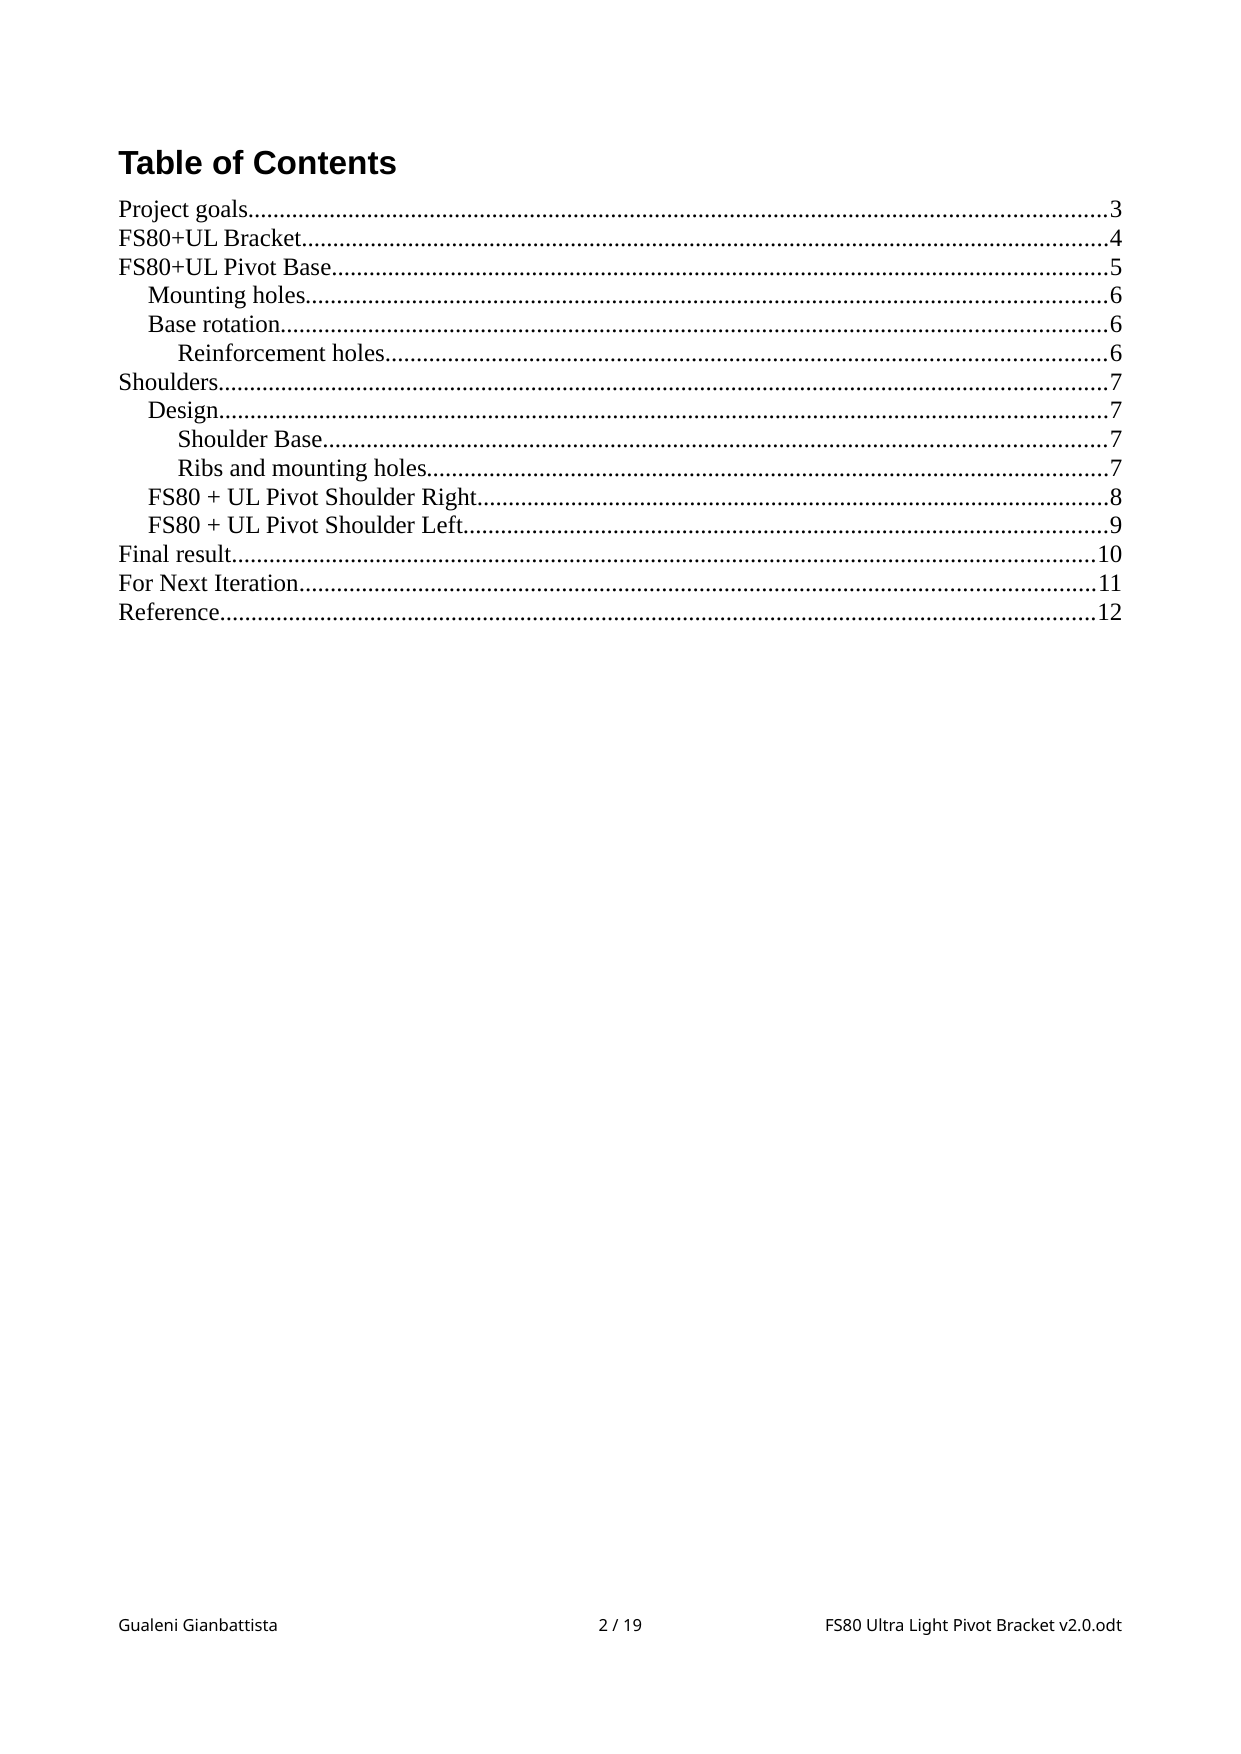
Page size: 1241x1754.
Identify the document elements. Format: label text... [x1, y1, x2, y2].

text FS80 + UL Pivot Shoulder Right 8 [148, 482, 1122, 510]
text FS80 + UL Pivot Shoulder Left 9 [148, 510, 1122, 539]
text Project goals 3 [118, 194, 1122, 223]
text Reinforcement holes 6 [177, 338, 1122, 367]
text FS80+UL Bracket 4 [118, 223, 1122, 252]
text Design 7 [148, 395, 1122, 424]
subtitle Table of Contents [118, 143, 1122, 182]
text Base rotation 6 [148, 309, 1122, 338]
text Mounting holes 6 [148, 280, 1122, 309]
text For Next Iteration 11 [118, 568, 1122, 597]
text Final result 10 [118, 539, 1122, 568]
text FS80+UL Pivot Base 5 [118, 252, 1122, 280]
text Shoulder Base 7 [177, 424, 1122, 453]
text Reference 12 [118, 597, 1122, 625]
text Ribs and mounting holes 7 [177, 453, 1122, 482]
text Shoulders 7 [118, 367, 1122, 395]
